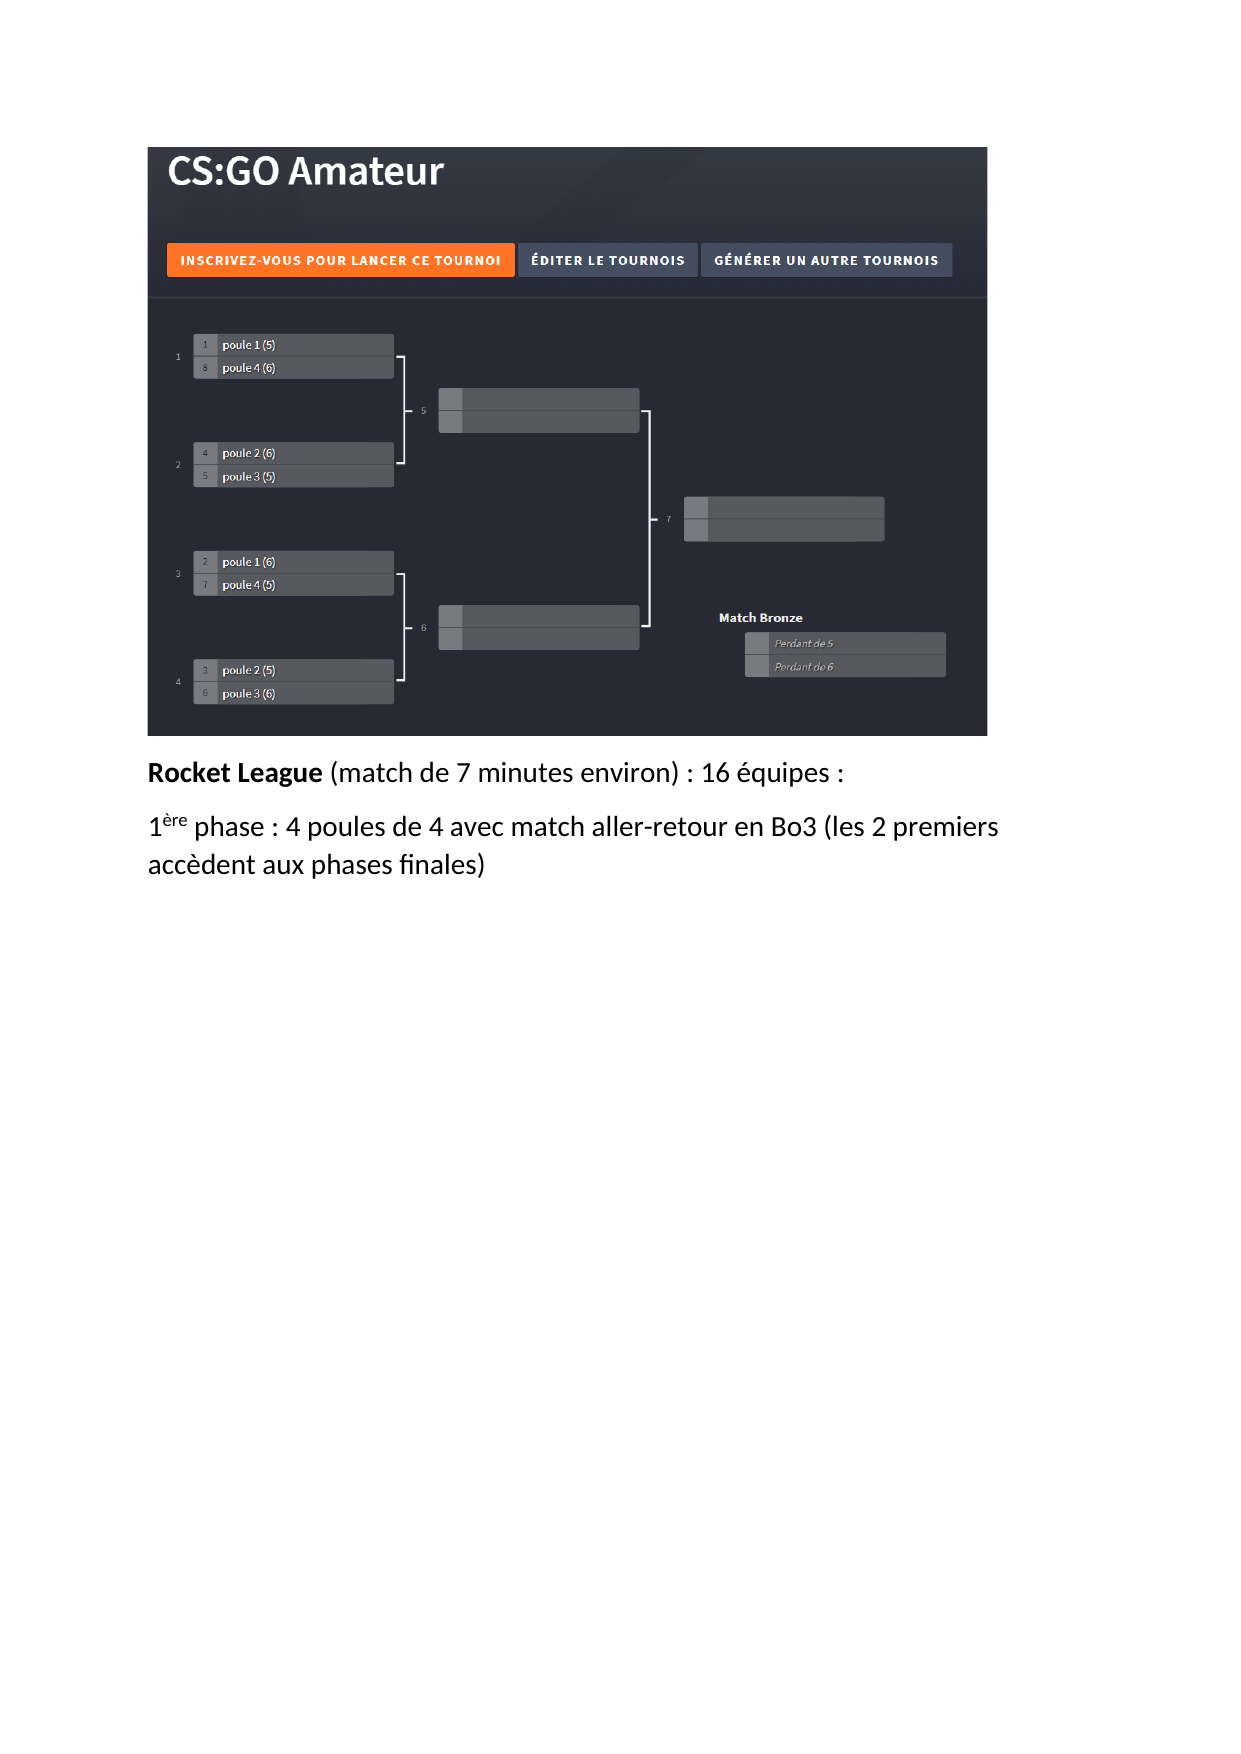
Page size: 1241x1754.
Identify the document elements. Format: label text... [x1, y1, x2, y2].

text Rocket League (match de 7 minutes environ) : 16 équipes : [148, 754, 1093, 789]
text 1ère phase : 4 poules de 4 avec match aller-retour en Bo3 (les 2 premiers accèdent aux phases finales) [148, 808, 1093, 882]
